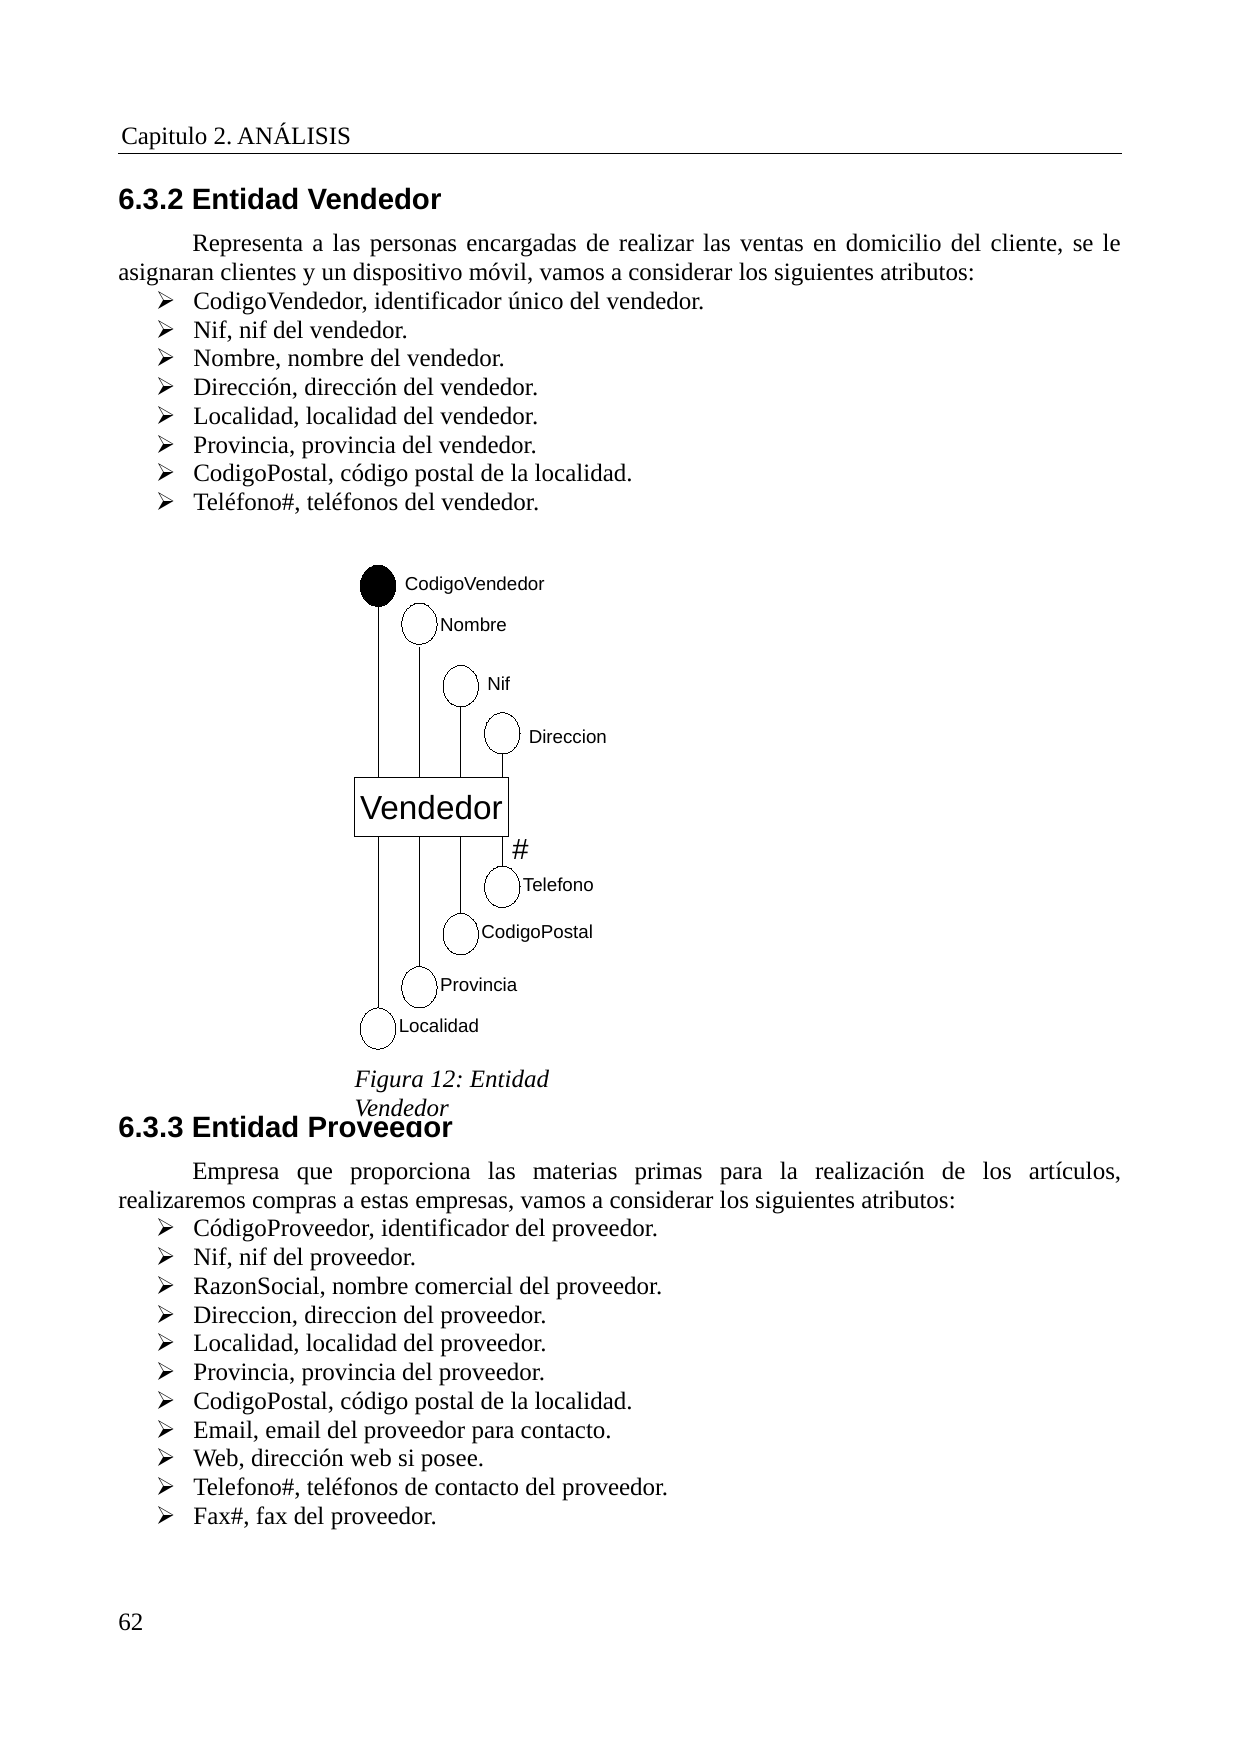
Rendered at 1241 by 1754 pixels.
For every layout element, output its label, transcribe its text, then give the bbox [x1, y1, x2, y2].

list CodigoPostal, código postal de la localidad. [156, 1386, 1122, 1415]
list Provincia, provincia del proveedor. [156, 1357, 1122, 1386]
list Dirección, dirección del vendedor. [156, 372, 1122, 401]
list Provincia, provincia del vendedor. [156, 430, 1122, 458]
list CodigoPostal, código postal de la localidad. [156, 458, 1122, 487]
list Web, dirección web si posee. [156, 1443, 1122, 1472]
list Teléfono#, teléfonos del vendedor. [156, 487, 1122, 516]
list Localidad, localidad del proveedor. [156, 1328, 1122, 1357]
text Figura 12: Entidad Vendedor [354, 578, 650, 1121]
list CódigoProveedor, identificador del proveedor. [156, 1213, 1122, 1242]
list Nif, nif del vendedor. [156, 315, 1122, 343]
list Localidad, localidad del vendedor. [156, 401, 1122, 430]
list Email, email del proveedor para contacto. [156, 1415, 1122, 1443]
subtitle 6.3.3 Entidad Proveedor [118, 1110, 1122, 1143]
list Fax#, fax del proveedor. [156, 1501, 1122, 1530]
list Nif, nif del proveedor. [156, 1242, 1122, 1271]
list RazonSocial, nombre comercial del proveedor. [156, 1271, 1122, 1300]
list Telefono#, teléfonos de contacto del proveedor. [156, 1472, 1122, 1501]
list Nombre, nombre del vendedor. [156, 343, 1122, 372]
text Representa a las personas encargadas de realizar las ventas en domicilio del cliente, se le asignaran clientes y un dispositivo móvil, vamos a considerar los siguientes atributos: [118, 228, 1122, 286]
subtitle 6.3.2 Entidad Vendedor [118, 182, 1122, 216]
text Empresa que proporciona las materias primas para la realización de los artículos, realizaremos compras a estas empresas, vamos a considerar los siguientes atributos: [118, 1156, 1122, 1213]
list Direccion, direccion del proveedor. [156, 1300, 1122, 1328]
list CodigoVendedor, identificador único del vendedor. [156, 286, 1122, 315]
